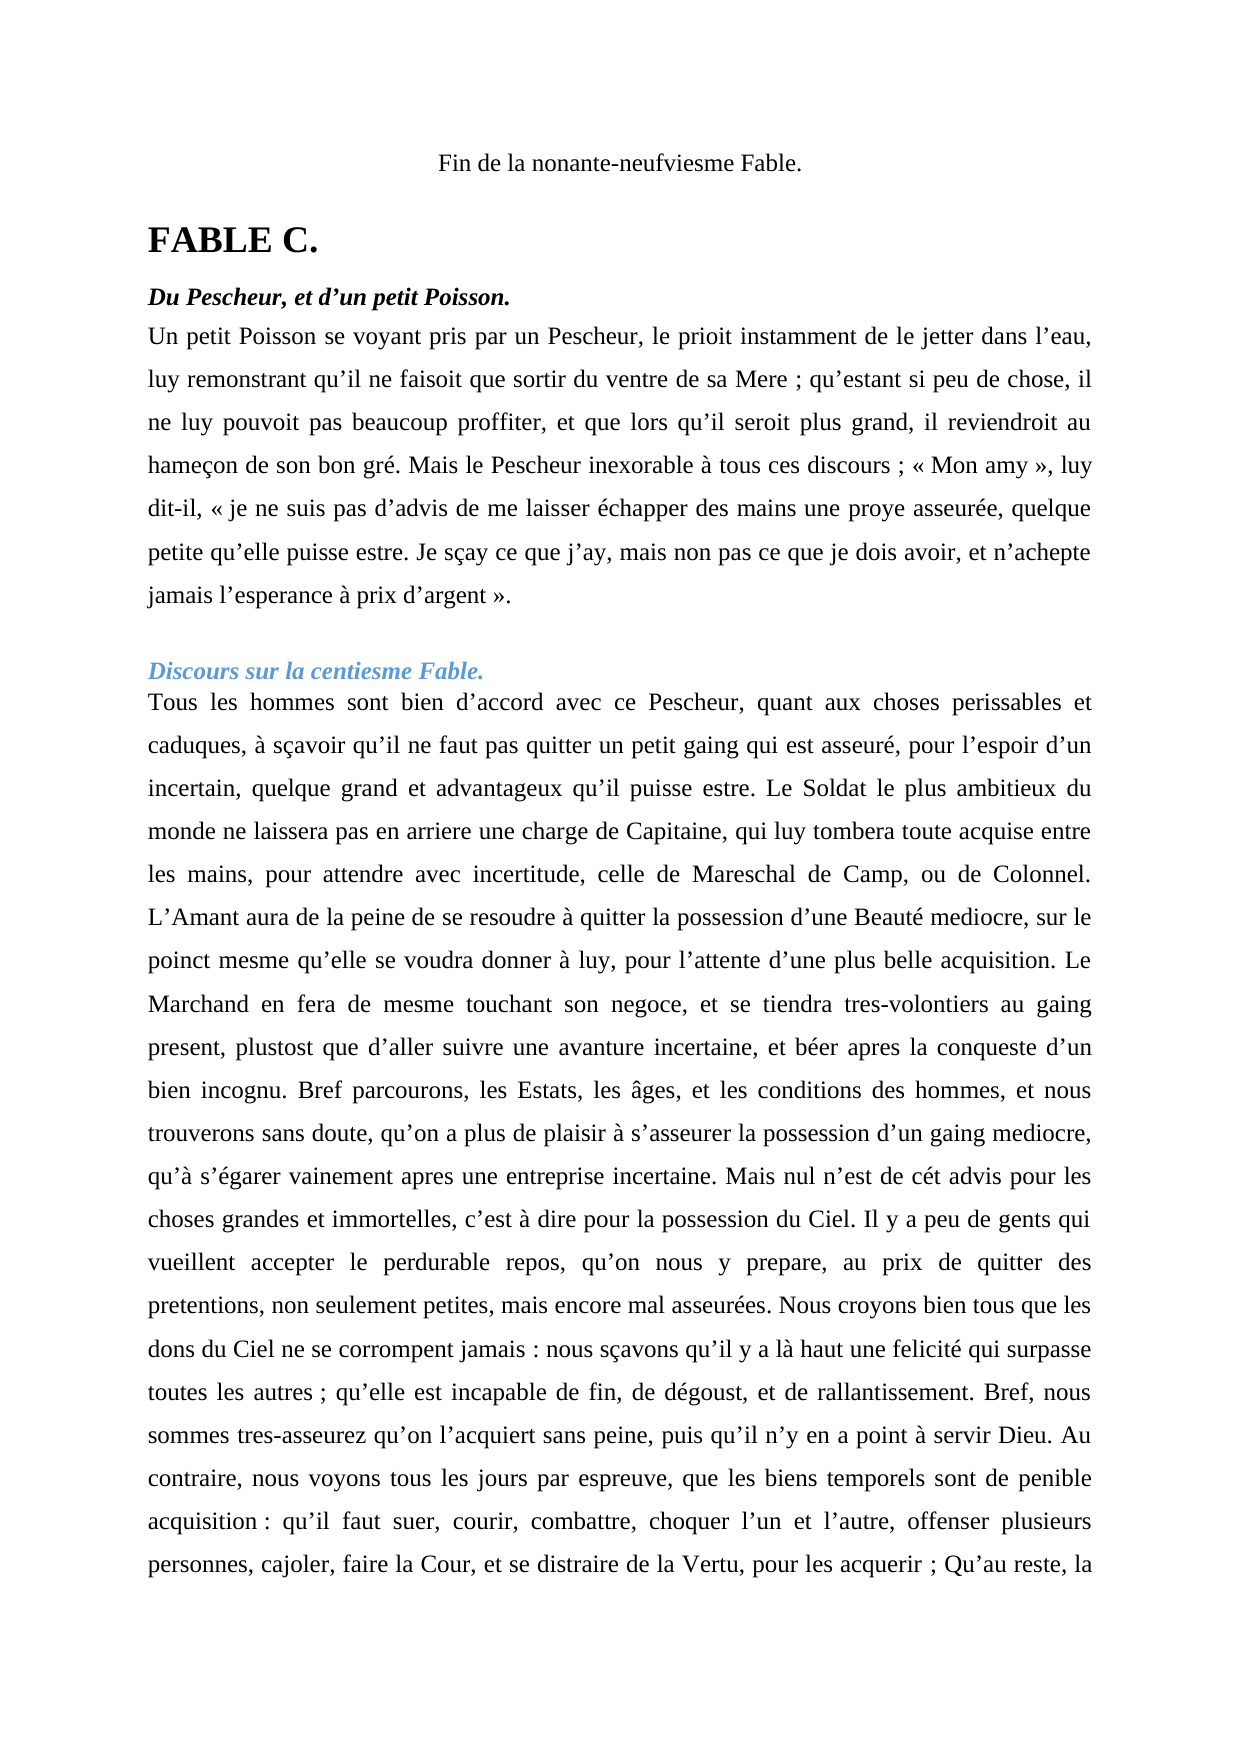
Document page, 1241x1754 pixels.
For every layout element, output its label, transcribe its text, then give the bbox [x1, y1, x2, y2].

text Fin de la nonante-neufviesme Fable. [148, 148, 1093, 176]
text Un petit Poisson se voyant pris par un Pescheur, le prioit instamment de le jetter dans l’eau, luy remonstrant qu’il ne faisoit que sortir du ventre de sa Mere ; qu’estant si peu de chose, il ne luy pouvoit pas beaucoup proffiter, et que lors qu’il seroit plus grand, il reviendroit au hameçon de son bon gré. Mais le Pescheur inexorable à tous ces discours ; « Mon amy », luy dit-il, « je ne suis pas d’advis de me laisser échapper des mains une proye asseurée, quelque petite qu’elle puisse estre. Je sçay ce que j’ay, mais non pas ce que je dois avoir, et n’achepte jamais l’esperance à prix d’argent ». [148, 321, 1093, 608]
text Du Pescheur, et d’un petit Poisson. [148, 282, 1093, 311]
subtitle FABLE C. [148, 218, 1093, 261]
subtitle Discours sur la centiesme Fable. [148, 656, 1093, 685]
text Tous les hommes sont bien d’accord avec ce Pescheur, quant aux choses perissables et caduques, à sçavoir qu’il ne faut pas quitter un petit gaing qui est asseuré, pour l’espoir d’un incertain, quelque grand et advantageux qu’il puisse estre. Le Soldat le plus ambitieux du monde ne laissera pas en arriere une charge de Capitaine, qui luy tombera toute acquise entre les mains, pour attendre avec incertitude, celle de Mareschal de Camp, ou de Colonnel. L’Amant aura de la peine de se resoudre à quitter la possession d’une Beauté mediocre, sur le poinct mesme qu’elle se voudra donner à luy, pour l’attente d’une plus belle acquisition. Le Marchand en fera de mesme touchant son negoce, et se tiendra tres-volontiers au gaing present, plustost que d’aller suivre une avanture incertaine, et béer apres la conqueste d’un bien incognu. Bref parcourons, les Estats, les âges, et les conditions des hommes, et nous trouverons sans doute, qu’on a plus de plaisir à s’asseurer la possession d’un gaing mediocre, qu’à s’égarer vainement apres une entreprise incertaine. Mais nul n’est de cét advis pour les choses grandes et immortelles, c’est à dire pour la possession du Ciel. Il y a peu de gents qui vueillent accepter le perdurable repos, qu’on nous y prepare, au prix de quitter des pretentions, non seulement petites, mais encore mal asseurées. Nous croyons bien tous que les dons du Ciel ne se corrompent jamais : nous sçavons qu’il y a là haut une felicité qui surpasse toutes les autres ; qu’elle est incapable de fin, de dégoust, et de rallantissement. Bref, nous sommes tres-asseurez qu’on l’acquiert sans peine, puis qu’il n’y en a point à servir Dieu. Au contraire, nous voyons tous les jours par espreuve, que les biens temporels sont de penible acquisition : qu’il faut suer, courir, combattre, choquer l’un et l’autre, offenser plusieurs personnes, cajoler, faire la Cour, et se distraire de la Vertu, pour les acquerir ; Qu’au reste, la [148, 687, 1093, 1578]
